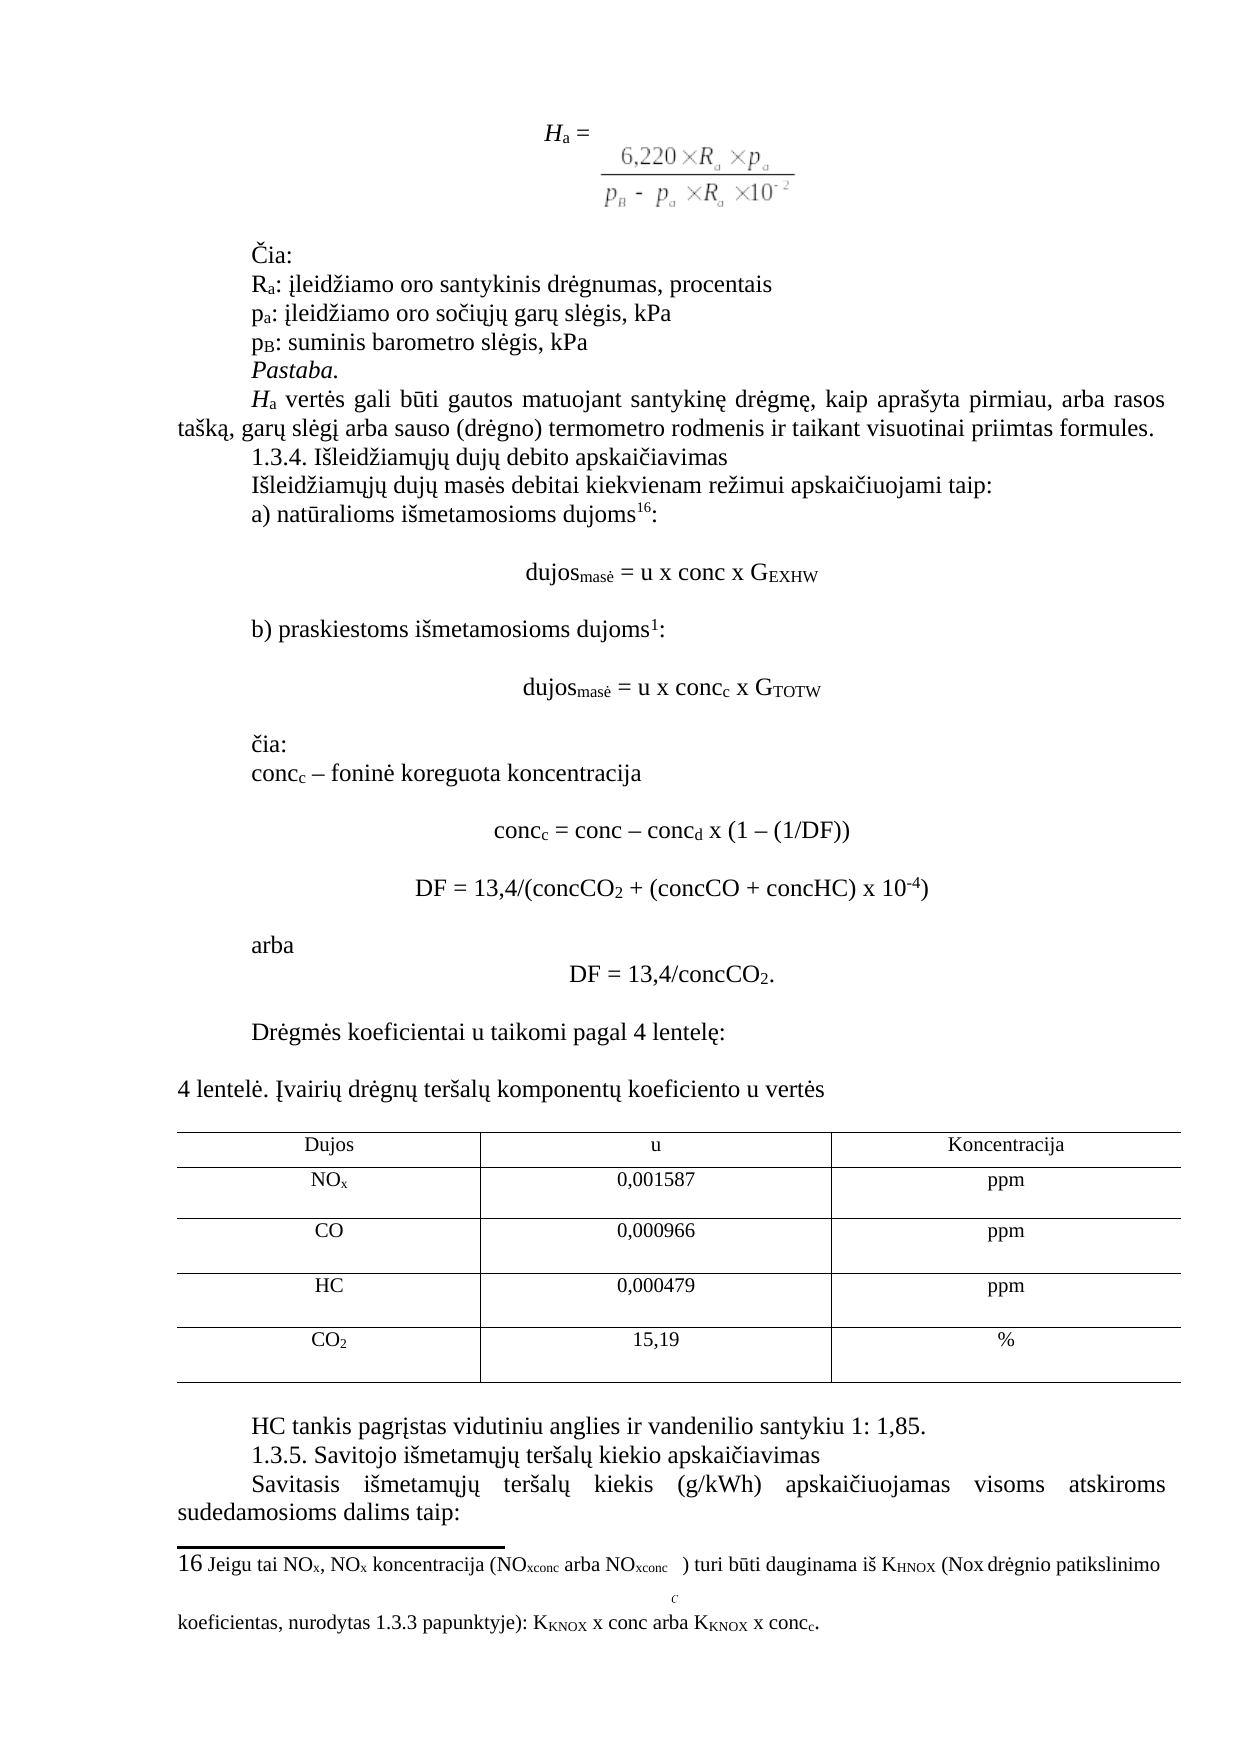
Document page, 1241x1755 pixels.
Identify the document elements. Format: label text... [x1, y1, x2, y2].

table_cell ppm [832, 1274, 1181, 1327]
text DF = 13,4/(concCO2 + (concCO + concHC) x 10-4) [177, 873, 1166, 902]
table_cell CO [177, 1219, 480, 1273]
text concc – foninė koreguota koncentracija [177, 758, 1166, 787]
text Jeigu tai NOx, NOx koncentracija (NOxconc arba NOxconc) turi būti dauginama iš KHNOX (Nox drėgnio patikslinimo koeficientas, nurodytas 1.3.3 papunktyje): KKNOX x conc arba KKNOX x concc. [177, 1548, 1166, 1636]
table_cell ppm [832, 1168, 1181, 1218]
text Išleidžiamųjų dujų masės debitai kiekvienam režimui apskaičiuojami taip: [177, 471, 1166, 499]
text 4 lentelė. Įvairių drėgnų teršalų komponentų koeficiento u vertės [177, 1074, 1166, 1103]
text DF = 13,4/concCO2. [177, 959, 1166, 988]
table_cell 0,000479 [481, 1274, 831, 1327]
text pB: suminis barometro slėgis, kPa [177, 327, 1166, 356]
text 1.3.5. Savitojo išmetamųjų teršalų kiekio apskaičiavimas [177, 1440, 1166, 1469]
table_cell CO2 [177, 1328, 480, 1382]
text dujosmasė = u x conc x GEXHW [177, 557, 1166, 586]
text concc = conc – concd x (1 – (1/DF)) [177, 816, 1166, 844]
table_cell NOx [177, 1168, 480, 1218]
table_cell 0,000966 [481, 1219, 831, 1273]
text pa: įleidžiamo oro sočiųjų garų slėgis, kPa [177, 298, 1166, 327]
table_cell ppm [832, 1219, 1181, 1273]
text a) natūralioms išmetamosioms dujoms: [177, 499, 1166, 528]
table_cell 15,19 [481, 1328, 831, 1382]
text HC tankis pagrįstas vidutiniu anglies ir vandenilio santykiu 1: 1,85. [177, 1411, 1166, 1440]
text dujosmasė = u x concc x GTOTW [177, 672, 1166, 701]
text Drėgmės koeficientai u taikomi pagal 4 lentelę: [177, 1017, 1166, 1046]
table_cell 0,001587 [481, 1168, 831, 1218]
table_header Dujos [177, 1133, 480, 1167]
text Ha vertės gali būti gautos matuojant santykinę drėgmę, kaip aprašyta pirmiau, arba rasos tašką, garų slėgį arba sauso (drėgno) termometro rodmenis ir taikant visuotinai priimtas formules. [177, 384, 1166, 442]
table_header Koncentracija [832, 1133, 1181, 1167]
text arba [177, 931, 1166, 959]
text Ra: įleidžiamo oro santykinis drėgnumas, procentais [177, 269, 1166, 298]
table_cell % [832, 1328, 1181, 1382]
text Savitasis išmetamųjų teršalų kiekis (g/kWh) apskaičiuojamas visoms atskiroms sudedamosioms dalims taip: [177, 1469, 1166, 1526]
text čia: [177, 729, 1166, 758]
table_header u [481, 1133, 831, 1167]
text Ha = [177, 118, 1166, 212]
text b) praskiestoms išmetamosioms dujoms1: [177, 614, 1166, 643]
text 1.3.4. Išleidžiamųjų dujų debito apskaičiavimas [177, 442, 1166, 471]
text Čia: [177, 241, 1166, 269]
table_cell HC [177, 1274, 480, 1327]
text Pastaba. [177, 356, 1166, 384]
